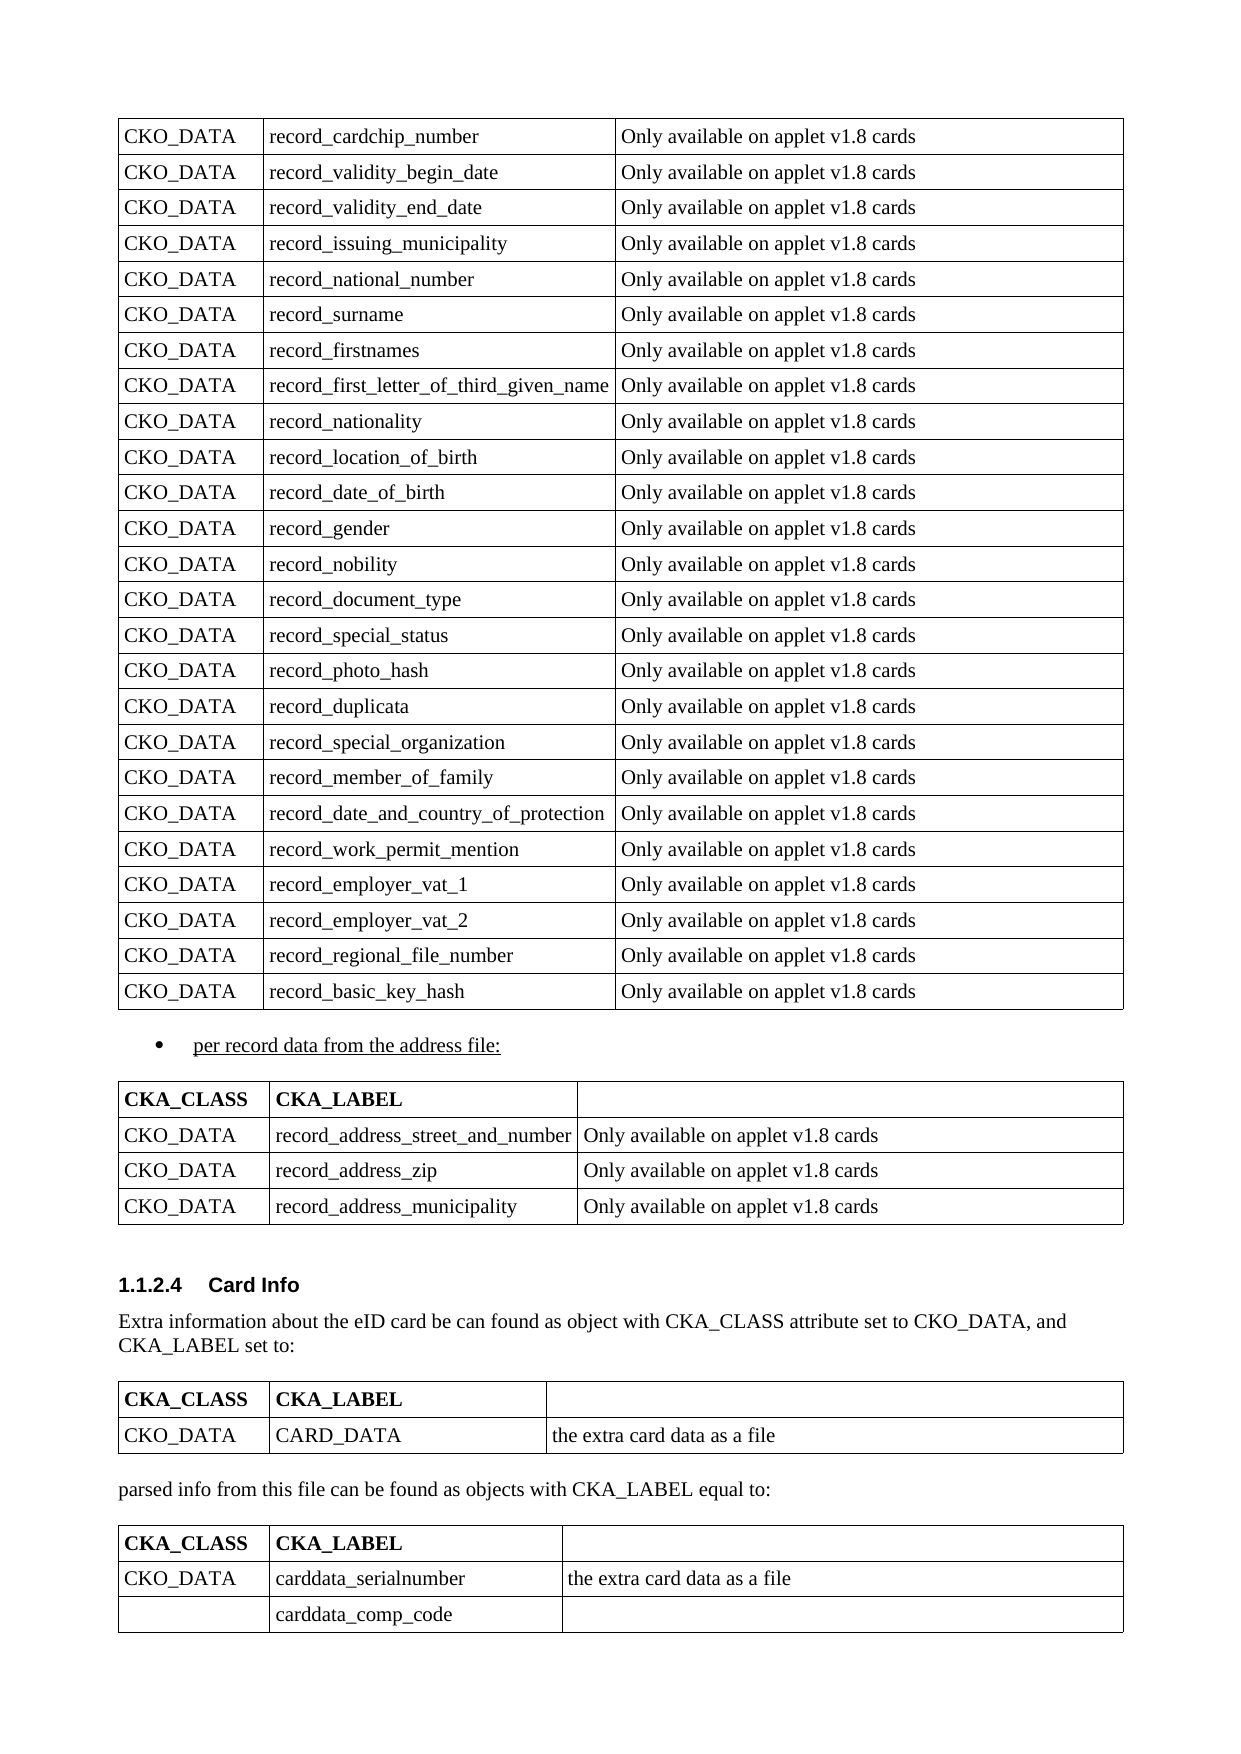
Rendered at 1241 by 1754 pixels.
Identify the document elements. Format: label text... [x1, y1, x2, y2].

table_cell CKO_DATA [119, 867, 263, 902]
list per record data from the address file: [156, 1033, 1122, 1057]
table_header CKA_CLASS [119, 1382, 269, 1417]
table_cell Only available on applet v1.8 cards [616, 832, 1123, 866]
table_cell CKO_DATA [119, 939, 263, 973]
table_cell Only available on applet v1.8 cards [616, 511, 1123, 546]
table_header CKA_CLASS [119, 1082, 269, 1117]
table_cell Only available on applet v1.8 cards [616, 475, 1123, 510]
table_cell Only available on applet v1.8 cards [616, 404, 1123, 439]
table_cell Only available on applet v1.8 cards [616, 725, 1123, 759]
table_cell carddata_serialnumber [270, 1562, 562, 1596]
table_cell record_employer_vat_2 [264, 903, 615, 937]
table_cell CKO_DATA [119, 155, 263, 189]
table_cell CKO_DATA [119, 475, 263, 510]
table_cell Only available on applet v1.8 cards [616, 654, 1123, 688]
table_cell CKO_DATA [119, 333, 263, 367]
table_header [547, 1382, 1123, 1417]
table_cell Only available on applet v1.8 cards [616, 190, 1123, 225]
table_cell CKO_DATA [119, 760, 263, 795]
table_cell CKO_DATA [119, 1418, 269, 1453]
table_cell record_basic_key_hash [264, 974, 615, 1009]
subtitle Card Info [118, 1273, 1122, 1297]
table_cell record_member_of_family [264, 760, 615, 795]
table_cell Only available on applet v1.8 cards [578, 1189, 1123, 1223]
table_cell CKO_DATA [119, 796, 263, 831]
table_header CKA_LABEL [270, 1382, 546, 1417]
table_cell CKO_DATA [119, 689, 263, 724]
table_cell record_surname [264, 297, 615, 332]
table_cell Only available on applet v1.8 cards [616, 939, 1123, 973]
table_cell CKO_DATA [119, 262, 263, 296]
table_cell record_special_organization [264, 725, 615, 759]
table_cell Only available on applet v1.8 cards [616, 226, 1123, 261]
table_header CKA_LABEL [270, 1526, 562, 1561]
table_cell Only available on applet v1.8 cards [616, 867, 1123, 902]
table_cell Only available on applet v1.8 cards [616, 547, 1123, 581]
table_cell CKO_DATA [119, 903, 263, 937]
table_cell record_address_municipality [270, 1189, 577, 1223]
table_cell record_document_type [264, 582, 615, 617]
table_cell CKO_DATA [119, 618, 263, 652]
table_cell the extra card data as a file [547, 1418, 1123, 1453]
table_cell record_duplicata [264, 689, 615, 724]
table_cell record_national_number [264, 262, 615, 296]
table_cell Only available on applet v1.8 cards [616, 582, 1123, 617]
table_cell record_nationality [264, 404, 615, 439]
table_cell record_first_letter_of_third_given_name [264, 369, 615, 403]
table_cell CKO_DATA [119, 1562, 269, 1596]
table_cell Only available on applet v1.8 cards [616, 974, 1123, 1009]
table_cell Only available on applet v1.8 cards [578, 1153, 1123, 1188]
table_cell record_validity_begin_date [264, 155, 615, 189]
table_cell Only available on applet v1.8 cards [616, 760, 1123, 795]
table_cell record_address_street_and_number [270, 1118, 577, 1152]
table_cell CKO_DATA [119, 725, 263, 759]
table_cell [563, 1597, 1123, 1632]
table_cell CKO_DATA [119, 440, 263, 474]
table_cell record_issuing_municipality [264, 226, 615, 261]
table_cell [119, 1597, 269, 1632]
text parsed info from this file can be found as objects with CKA_LABEL equal to: [118, 1477, 1122, 1501]
table_cell Only available on applet v1.8 cards [616, 689, 1123, 724]
table_header CKA_CLASS [119, 1526, 269, 1561]
table_cell Only available on applet v1.8 cards [616, 297, 1123, 332]
table_cell Only available on applet v1.8 cards [578, 1118, 1123, 1152]
table_cell record_validity_end_date [264, 190, 615, 225]
table_cell record_work_permit_mention [264, 832, 615, 866]
table_cell record_gender [264, 511, 615, 546]
table_cell CKO_DATA [119, 832, 263, 866]
table_cell Only available on applet v1.8 cards [616, 155, 1123, 189]
table_cell CKO_DATA [119, 119, 263, 154]
table_cell carddata_comp_code [270, 1597, 562, 1632]
table_cell record_location_of_birth [264, 440, 615, 474]
table_cell CKO_DATA [119, 582, 263, 617]
table_cell Only available on applet v1.8 cards [616, 903, 1123, 937]
table_cell CKO_DATA [119, 404, 263, 439]
text Extra information about the eID card be can found as object with CKA_CLASS attribute set to CKO_DATA, and CKA_LABEL set to: [118, 1309, 1122, 1357]
table_cell Only available on applet v1.8 cards [616, 262, 1123, 296]
table_cell record_firstnames [264, 333, 615, 367]
table_cell Only available on applet v1.8 cards [616, 440, 1123, 474]
table_cell Only available on applet v1.8 cards [616, 796, 1123, 831]
table_cell CKO_DATA [119, 654, 263, 688]
table_cell CKO_DATA [119, 369, 263, 403]
table_header CKA_LABEL [270, 1082, 577, 1117]
table_cell record_special_status [264, 618, 615, 652]
table_cell Only available on applet v1.8 cards [616, 369, 1123, 403]
table_cell Only available on applet v1.8 cards [616, 333, 1123, 367]
table_cell record_nobility [264, 547, 615, 581]
table_cell CKO_DATA [119, 547, 263, 581]
table_cell record_address_zip [270, 1153, 577, 1188]
table_cell the extra card data as a file [563, 1562, 1123, 1596]
table_cell Only available on applet v1.8 cards [616, 119, 1123, 154]
table_cell Only available on applet v1.8 cards [616, 618, 1123, 652]
table_cell record_date_of_birth [264, 475, 615, 510]
table_cell record_photo_hash [264, 654, 615, 688]
table_header [578, 1082, 1123, 1117]
table_cell CKO_DATA [119, 974, 263, 1009]
table_cell record_regional_file_number [264, 939, 615, 973]
table_cell CKO_DATA [119, 297, 263, 332]
table_cell CKO_DATA [119, 1153, 269, 1188]
table_cell record_employer_vat_1 [264, 867, 615, 902]
table_cell record_date_and_country_of_protection [264, 796, 615, 831]
table_cell CKO_DATA [119, 226, 263, 261]
table_cell CARD_DATA [270, 1418, 546, 1453]
table_header [563, 1526, 1123, 1561]
table_cell CKO_DATA [119, 1118, 269, 1152]
table_cell CKO_DATA [119, 190, 263, 225]
table_cell CKO_DATA [119, 1189, 269, 1223]
table_cell CKO_DATA [119, 511, 263, 546]
table_cell record_cardchip_number [264, 119, 615, 154]
